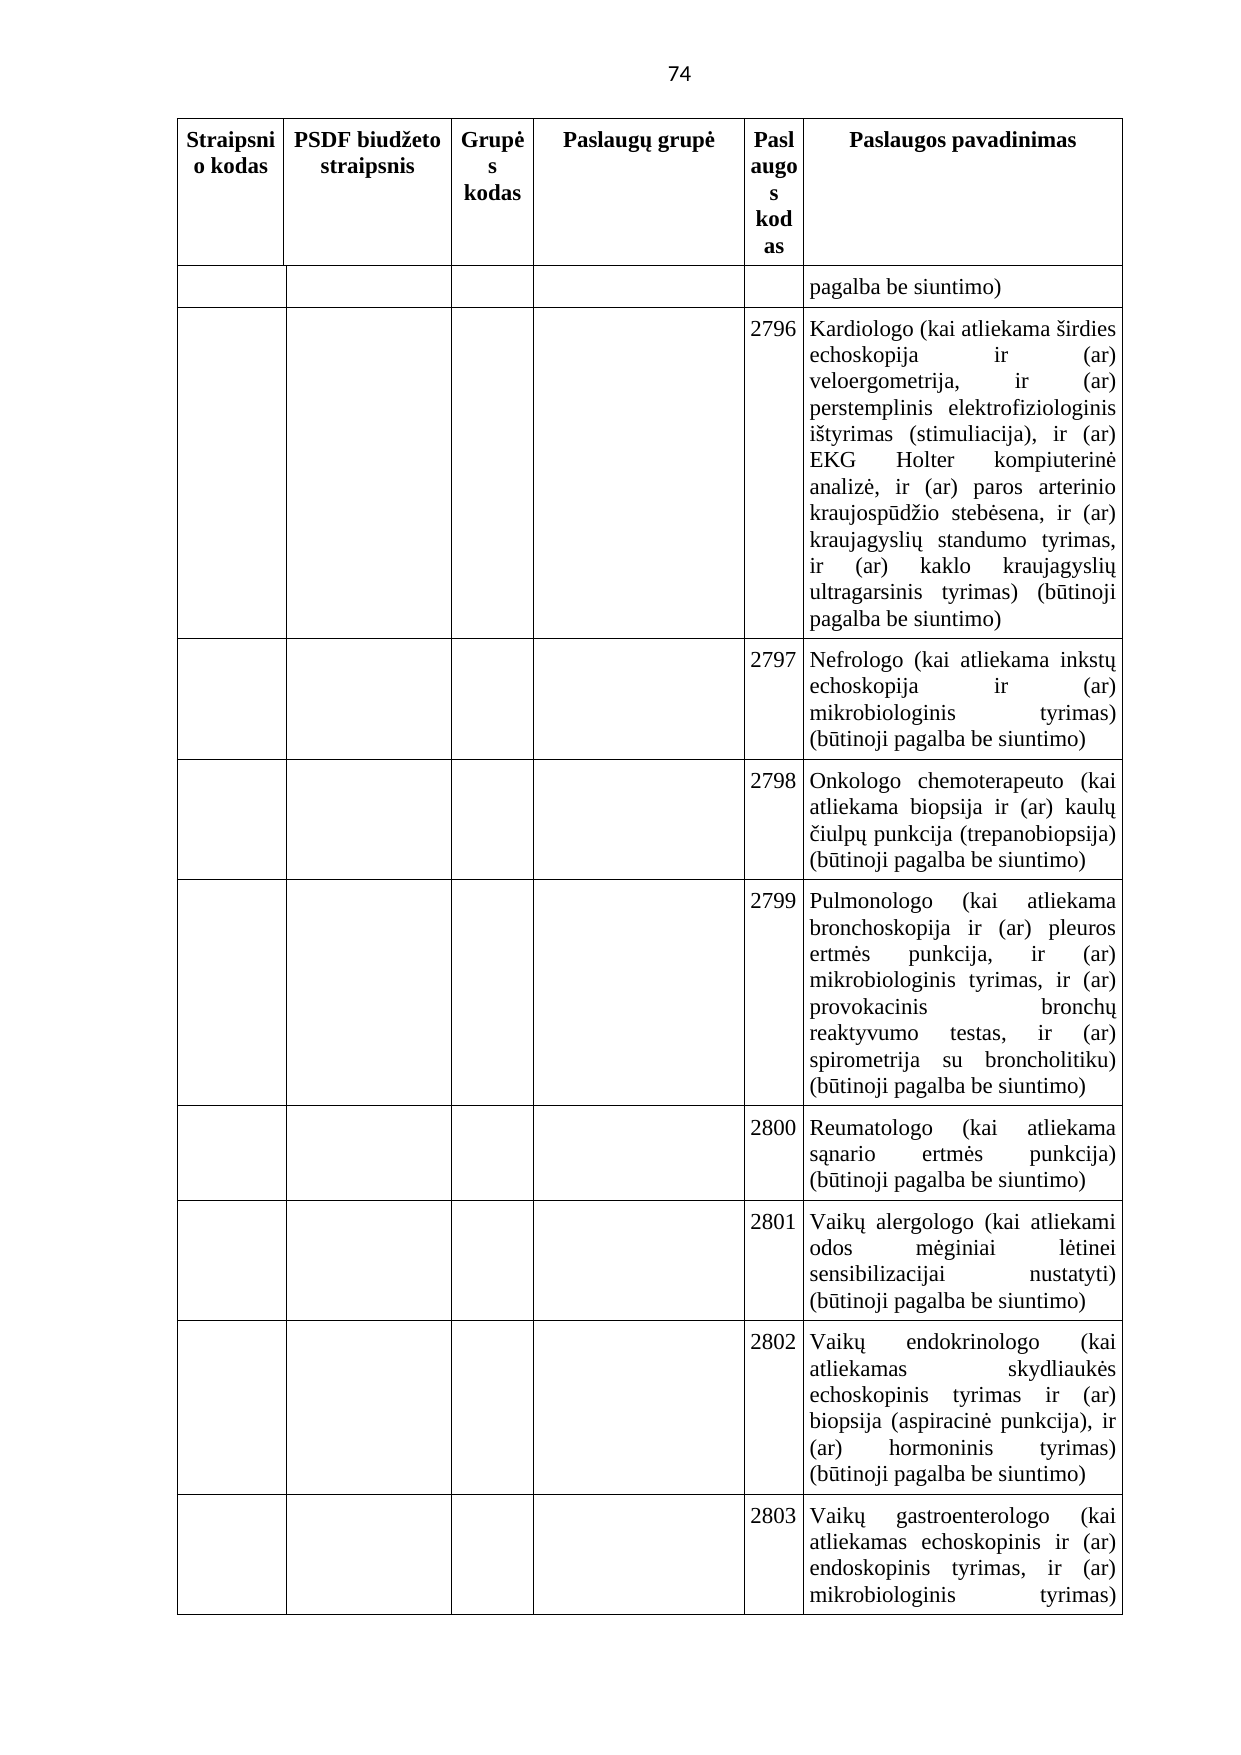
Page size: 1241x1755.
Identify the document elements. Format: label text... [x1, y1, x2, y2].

table_cell Reumatologo (kai atliekama sąnario ertmės punkcija) (būtinoji pagalba be siuntimo) [804, 1106, 1122, 1200]
table_cell Pulmonologo (kai atliekama bronchoskopija ir (ar) pleuros ertmės punkcija, ir (ar) mikrobiologinis tyrimas, ir (ar) provokacinis bronchų reaktyvumo testas, ir (ar) spirometrija su broncholitiku) (būtinoji pagalba be siuntimo) [804, 880, 1122, 1105]
table_cell 2801 [745, 1201, 803, 1320]
table_cell 2797 [745, 639, 803, 759]
table_cell [287, 266, 451, 307]
table_cell [178, 1201, 286, 1320]
table_cell 2798 [745, 760, 803, 879]
table_cell [287, 308, 451, 638]
table_cell [287, 639, 451, 759]
table_cell Vaikų endokrinologo (kai atliekamas skydliaukės echoskopinis tyrimas ir (ar) biopsija (aspiracinė punkcija), ir (ar) hormoninis tyrimas) (būtinoji pagalba be siuntimo) [804, 1321, 1122, 1494]
table_cell [287, 1321, 451, 1494]
table_header Straipsnio kodas [178, 119, 283, 265]
table_cell Vaikų alergologo (kai atliekami odos mėginiai lėtinei sensibilizacijai nustatyti) (būtinoji pagalba be siuntimo) [804, 1201, 1122, 1320]
table_header Grupės kodas [452, 119, 533, 265]
table_cell [534, 880, 744, 1105]
table_cell [534, 760, 744, 879]
table_cell [452, 266, 533, 307]
table_cell [452, 1495, 533, 1614]
table_cell 2802 [745, 1321, 803, 1494]
table_cell 2803 [745, 1495, 803, 1614]
table_cell [287, 1495, 451, 1614]
table_cell [534, 1201, 744, 1320]
table_header PSDF biudžeto straipsnis [284, 119, 451, 265]
table_cell [745, 266, 803, 307]
table_cell [452, 1321, 533, 1494]
table_cell [287, 880, 451, 1105]
table_cell [534, 639, 744, 759]
table_cell [452, 880, 533, 1105]
table_cell [178, 760, 286, 879]
table_cell 2796 [745, 308, 803, 638]
table_header Paslaugos pavadinimas [804, 119, 1122, 265]
table_cell [534, 1495, 744, 1614]
table_cell [178, 639, 286, 759]
table_cell [178, 1495, 286, 1614]
table_header Paslaugos kodas [745, 119, 803, 265]
table_cell [178, 1321, 286, 1494]
table_cell Kardiologo (kai atliekama širdies echoskopija ir (ar) veloergometrija, ir (ar) perstemplinis elektrofiziologinis ištyrimas (stimuliacija), ir (ar) EKG Holter kompiuterinė analizė, ir (ar) paros arterinio kraujospūdžio stebėsena, ir (ar) kraujagyslių standumo tyrimas, ir (ar) kaklo kraujagyslių ultragarsinis tyrimas) (būtinoji pagalba be siuntimo) [804, 308, 1122, 638]
table_cell [534, 1106, 744, 1200]
table_cell 2800 [745, 1106, 803, 1200]
table_cell [452, 1201, 533, 1320]
table_cell [287, 1106, 451, 1200]
table_cell [534, 266, 744, 307]
table_cell [178, 308, 286, 638]
table_cell pagalba be siuntimo) [804, 266, 1122, 307]
table_cell 2799 [745, 880, 803, 1105]
table_cell [178, 880, 286, 1105]
table_cell [452, 308, 533, 638]
table_cell [534, 308, 744, 638]
table_cell [178, 266, 286, 307]
table_cell Vaikų gastroenterologo (kai atliekamas echoskopinis ir (ar) endoskopinis tyrimas, ir (ar) mikrobiologinis tyrimas) [804, 1495, 1122, 1614]
table_cell [287, 760, 451, 879]
table_cell [287, 1201, 451, 1320]
table_cell Onkologo chemoterapeuto (kai atliekama biopsija ir (ar) kaulų čiulpų punkcija (trepanobiopsija) (būtinoji pagalba be siuntimo) [804, 760, 1122, 879]
table_cell [452, 760, 533, 879]
table_cell [178, 1106, 286, 1200]
table_header Paslaugų grupė [534, 119, 744, 265]
table_cell [452, 1106, 533, 1200]
table_cell [534, 1321, 744, 1494]
table_cell Nefrologo (kai atliekama inkstų echoskopija ir (ar) mikrobiologinis tyrimas) (būtinoji pagalba be siuntimo) [804, 639, 1122, 759]
table_cell [452, 639, 533, 759]
